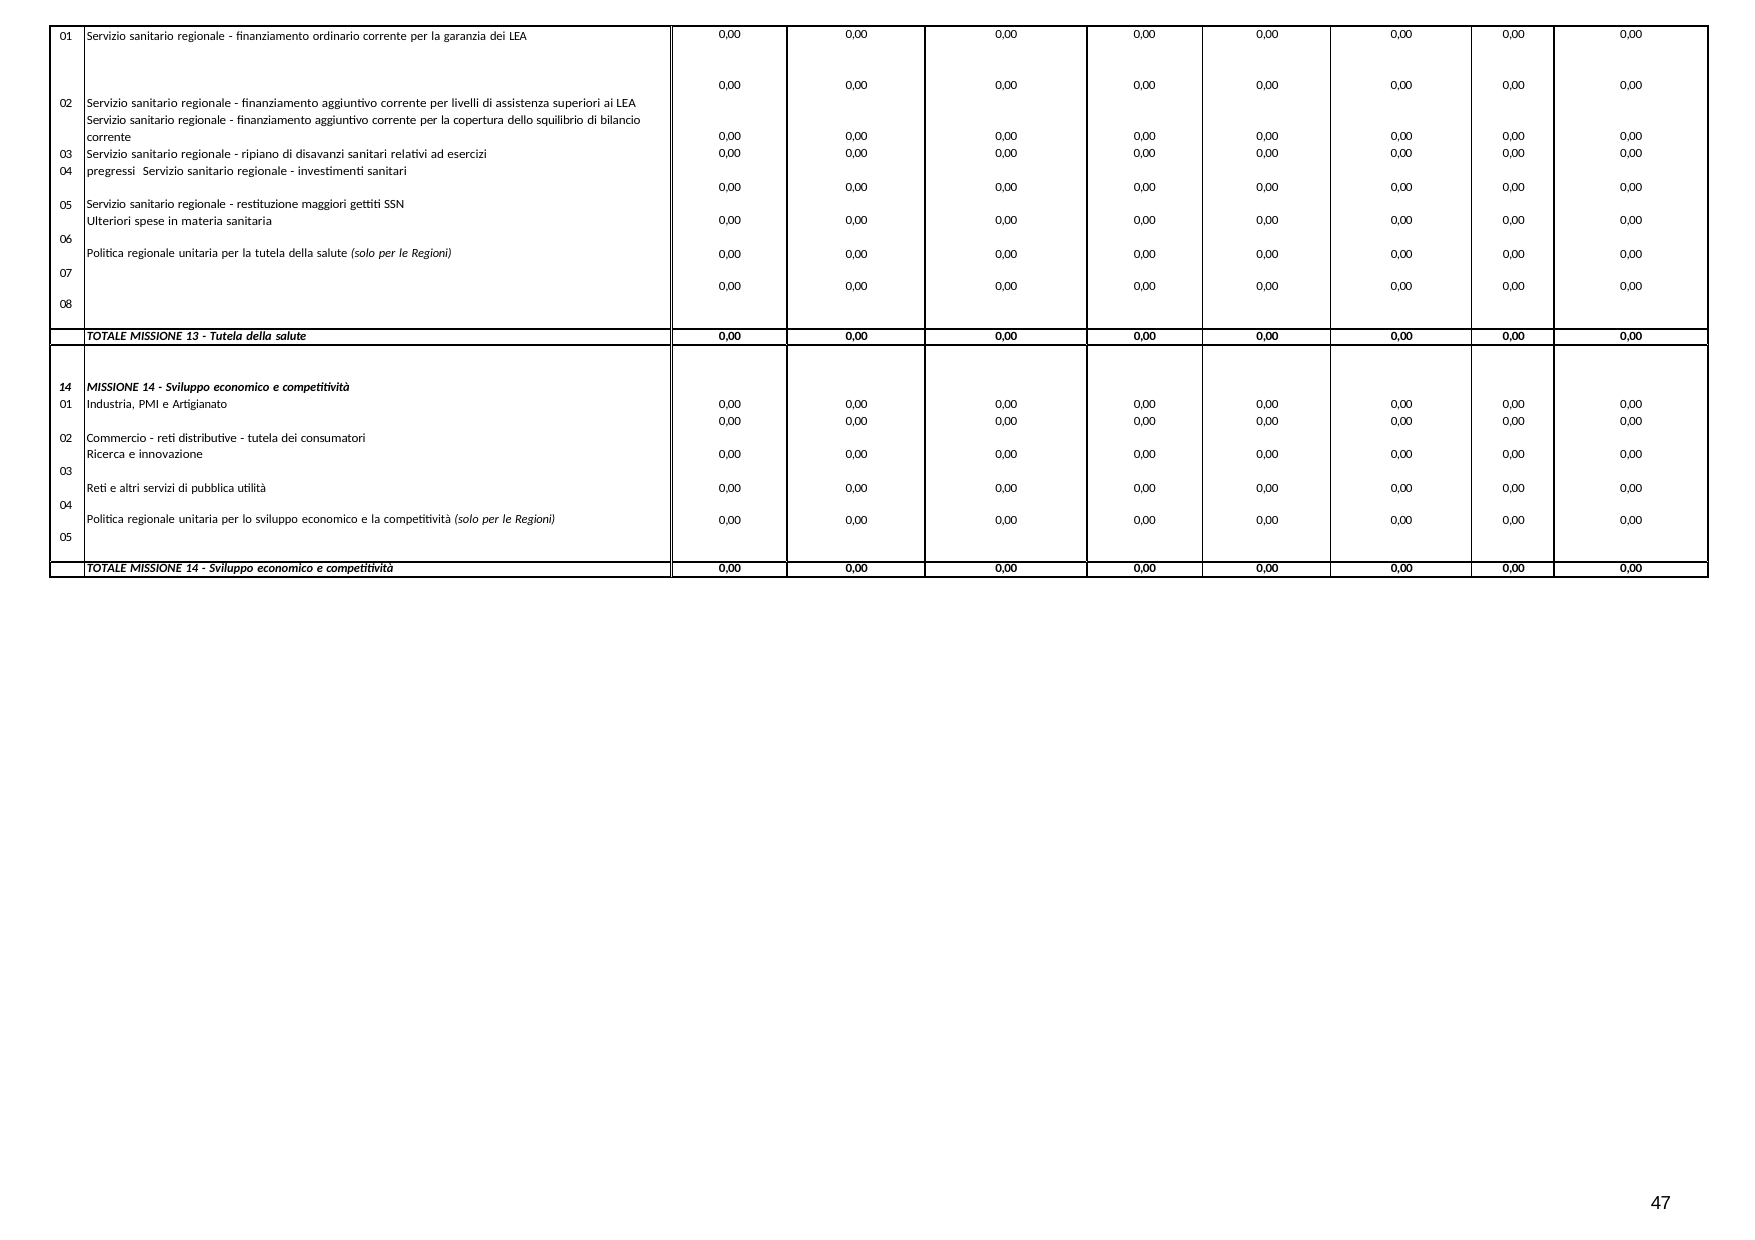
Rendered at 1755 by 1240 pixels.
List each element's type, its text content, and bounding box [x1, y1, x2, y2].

table_cell 0,00 0,00 0,00 0,00 0,00 [788, 346, 924, 561]
table_cell 0,00 [673, 330, 786, 343]
table_cell 0,00 [788, 330, 924, 343]
table_cell 0,00 0,00 0,00 0,00 0,00 0,00 0,00 0,00 [788, 27, 924, 328]
table_cell 0,00 [926, 563, 1086, 576]
table_cell 0,00 [1472, 330, 1553, 343]
table_cell 0,00 0,00 0,00 0,00 0,00 0,00 0,00 0,00 [1088, 27, 1202, 328]
table_cell TOTALE MISSIONE 13 - Tutela della salute [85, 330, 670, 343]
table_cell 0,00 0,00 0,00 0,00 0,00 0,00 0,00 0,00 [1555, 27, 1707, 328]
table_cell 14 01 02 03 04 05 [51, 346, 84, 561]
table_cell 0,00 [673, 563, 786, 576]
table_cell 0,00 [1203, 330, 1330, 343]
table_cell [51, 563, 84, 576]
table_cell 0,00 [1088, 563, 1202, 576]
table_cell 0,00 0,00 0,00 0,00 0,00 0,00 0,00 0,00 [926, 27, 1086, 328]
table_cell 0,00 [1203, 563, 1330, 576]
table_cell 0,00 [1555, 330, 1707, 343]
table_cell 0,00 0,00 0,00 0,00 0,00 [1555, 346, 1707, 561]
table_cell 0,00 [1331, 563, 1471, 576]
table_cell 0,00 0,00 0,00 0,00 0,00 [1088, 346, 1202, 561]
table_cell 0,00 [1472, 563, 1553, 576]
table_cell 0,00 0,00 0,00 0,00 0,00 0,00 0,00 0,00 [1203, 27, 1330, 328]
table_cell 0,00 0,00 0,00 0,00 0,00 [926, 346, 1086, 561]
table_cell 0,00 [926, 330, 1086, 343]
table_cell TOTALE MISSIONE 14 - Sviluppo economico e competitività [85, 563, 670, 576]
table_cell 0,00 [1088, 330, 1202, 343]
table_cell 0,00 0,00 0,00 0,00 0,00 0,00 0,00 0,00 [673, 27, 786, 328]
table_cell 0,00 [1555, 563, 1707, 576]
table_cell 0,00 0,00 0,00 0,00 0,00 [1203, 346, 1330, 561]
table_cell 01 02 03 04 05 06 07 08 [51, 27, 84, 328]
table_cell 0,00 0,00 0,00 0,00 0,00 0,00 0,00 0,00 [1472, 27, 1553, 328]
table_cell 0,00 0,00 0,00 0,00 0,00 [1331, 346, 1471, 561]
table_cell 0,00 0,00 0,00 0,00 0,00 0,00 0,00 0,00 [1331, 27, 1471, 328]
table_cell Servizio sanitario regionale - finanziamento ordinario corrente per la garanzia dei LEA Servizio sanitario regionale - finanziamento aggiuntivo corrente per livelli di assistenza superiori ai LEA Servizio sanitario regionale - finanziamento aggiuntivo corrente per la copertura dello squilibrio di bilancio corrente Servizio sanitario regionale - ripiano di disavanzi sanitari relativi ad esercizi pregressi Servizio sanitario regionale - investimenti sanitari Servizio sanitario regionale - restituzione maggiori gettiti SSN Ulteriori spese in materia sanitaria Politica regionale unitaria per la tutela della salute (solo per le Regioni) [85, 27, 670, 328]
table_cell 0,00 0,00 0,00 0,00 0,00 [673, 346, 786, 561]
table_cell 0,00 0,00 0,00 0,00 0,00 [1472, 346, 1553, 561]
table_cell 0,00 [1331, 330, 1471, 343]
table_cell MISSIONE 14 - Sviluppo economico e competitività Industria, PMI e Artigianato Commercio - reti distributive - tutela dei consumatori Ricerca e innovazione Reti e altri servizi di pubblica utilità Politica regionale unitaria per lo sviluppo economico e la competitività (solo per le Regioni) [85, 346, 670, 561]
table_cell 0,00 [788, 563, 924, 576]
table_cell [51, 330, 84, 343]
